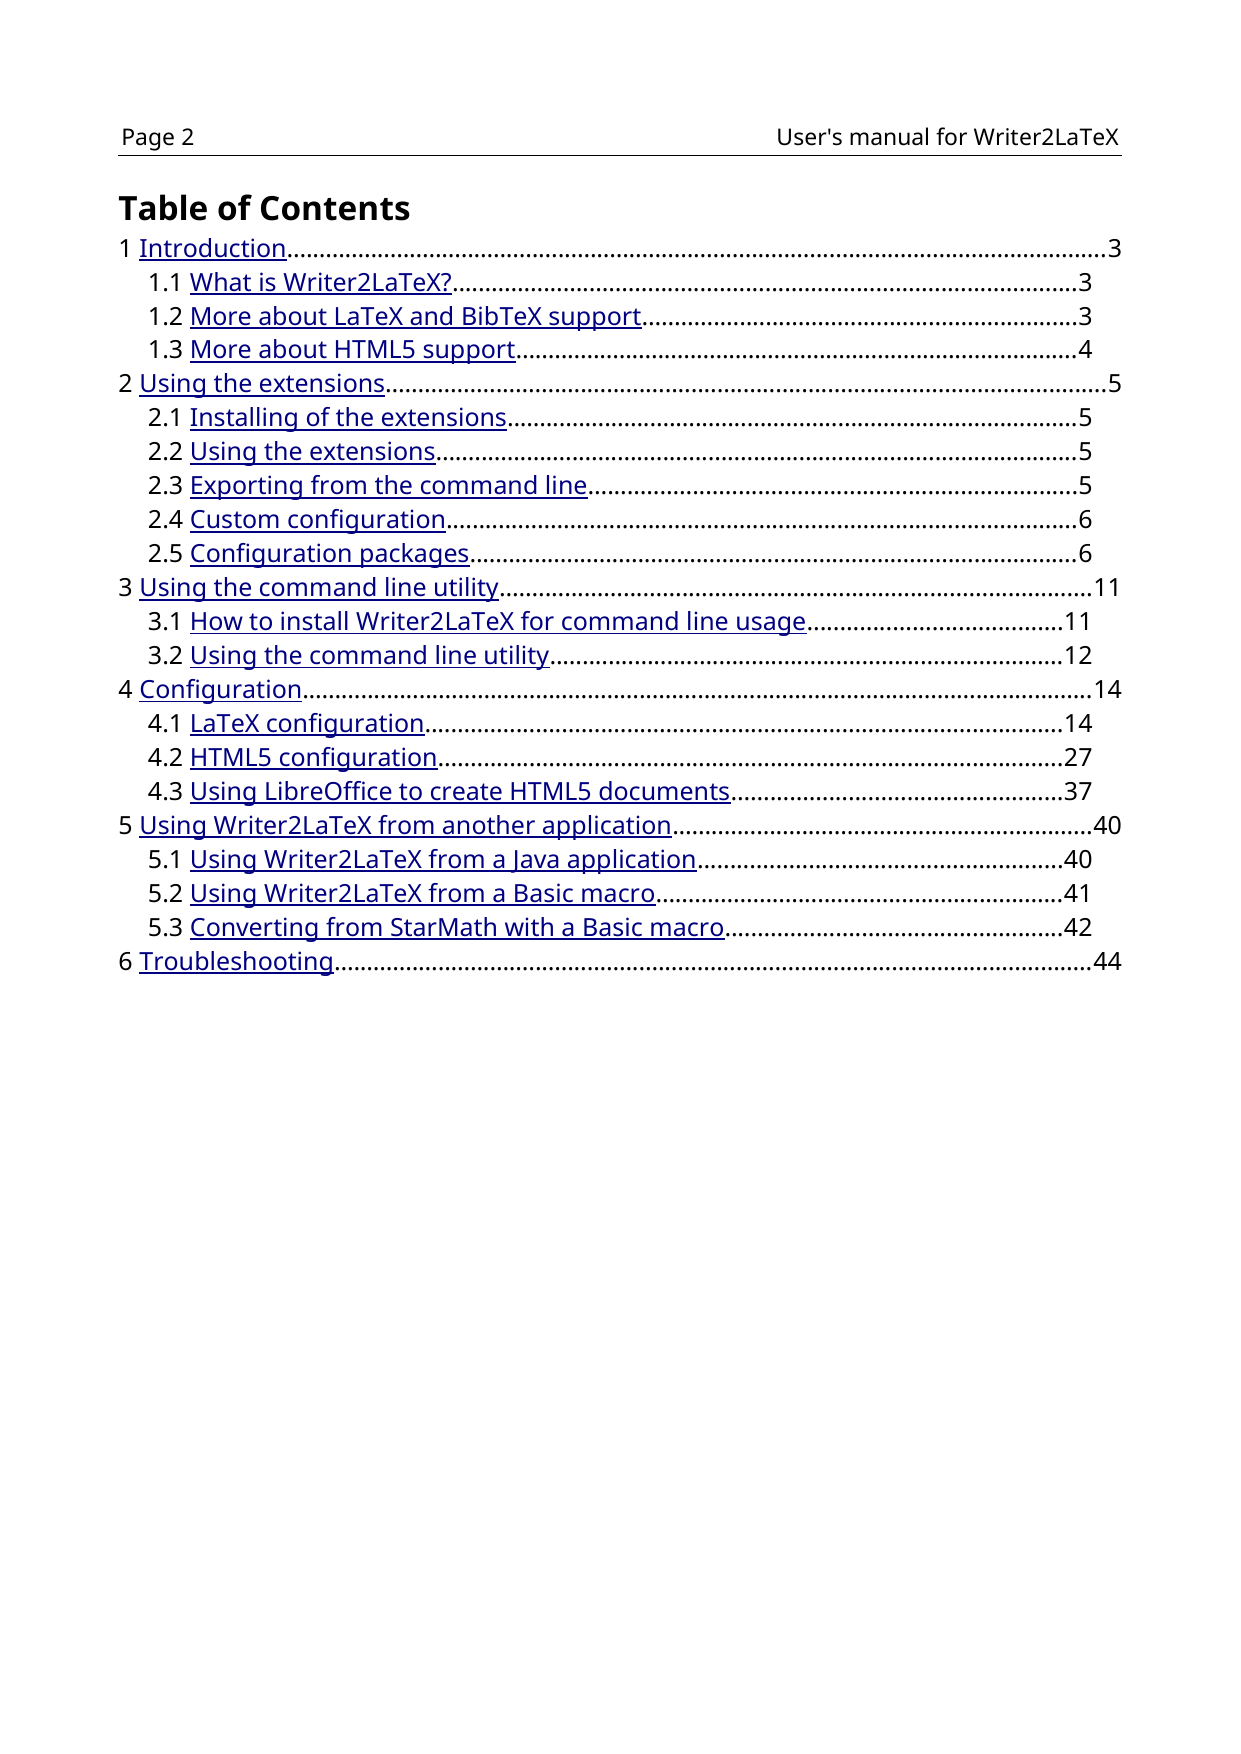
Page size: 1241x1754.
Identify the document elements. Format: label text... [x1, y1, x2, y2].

text 2.1 Installing of the extensions 5 [148, 400, 1122, 434]
text 3.1 How to install Writer2LaTeX for command line usage 11 [148, 604, 1122, 638]
text 1.2 More about LaTeX and BibTeX support 3 [148, 298, 1122, 332]
text 2.5 Configuration packages 6 [148, 536, 1122, 570]
text 5.2 Using Writer2LaTeX from a Basic macro 41 [148, 876, 1122, 910]
text 4.3 Using LibreOffice to create HTML5 documents 37 [148, 774, 1122, 808]
text 4 Configuration 14 [118, 672, 1122, 706]
text 1 Introduction 3 [118, 231, 1122, 264]
subtitle Table of Contents [118, 184, 1122, 231]
text 1.3 More about HTML5 support 4 [148, 332, 1122, 366]
text 5 Using Writer2LaTeX from another application 40 [118, 808, 1122, 842]
text 3.2 Using the command line utility 12 [148, 638, 1122, 672]
text 4.2 HTML5 configuration 27 [148, 740, 1122, 774]
text 6 Troubleshooting 44 [118, 944, 1122, 978]
text 3 Using the command line utility 11 [118, 570, 1122, 604]
text 2 Using the extensions 5 [118, 366, 1122, 400]
text 5.3 Converting from StarMath with a Basic macro 42 [148, 910, 1122, 944]
text 2.4 Custom configuration 6 [148, 502, 1122, 536]
text 1.1 What is Writer2LaTeX? 3 [148, 264, 1122, 298]
text 5.1 Using Writer2LaTeX from a Java application 40 [148, 842, 1122, 876]
text 2.3 Exporting from the command line 5 [148, 468, 1122, 502]
text 4.1 LaTeX configuration 14 [148, 706, 1122, 740]
text 2.2 Using the extensions 5 [148, 434, 1122, 468]
